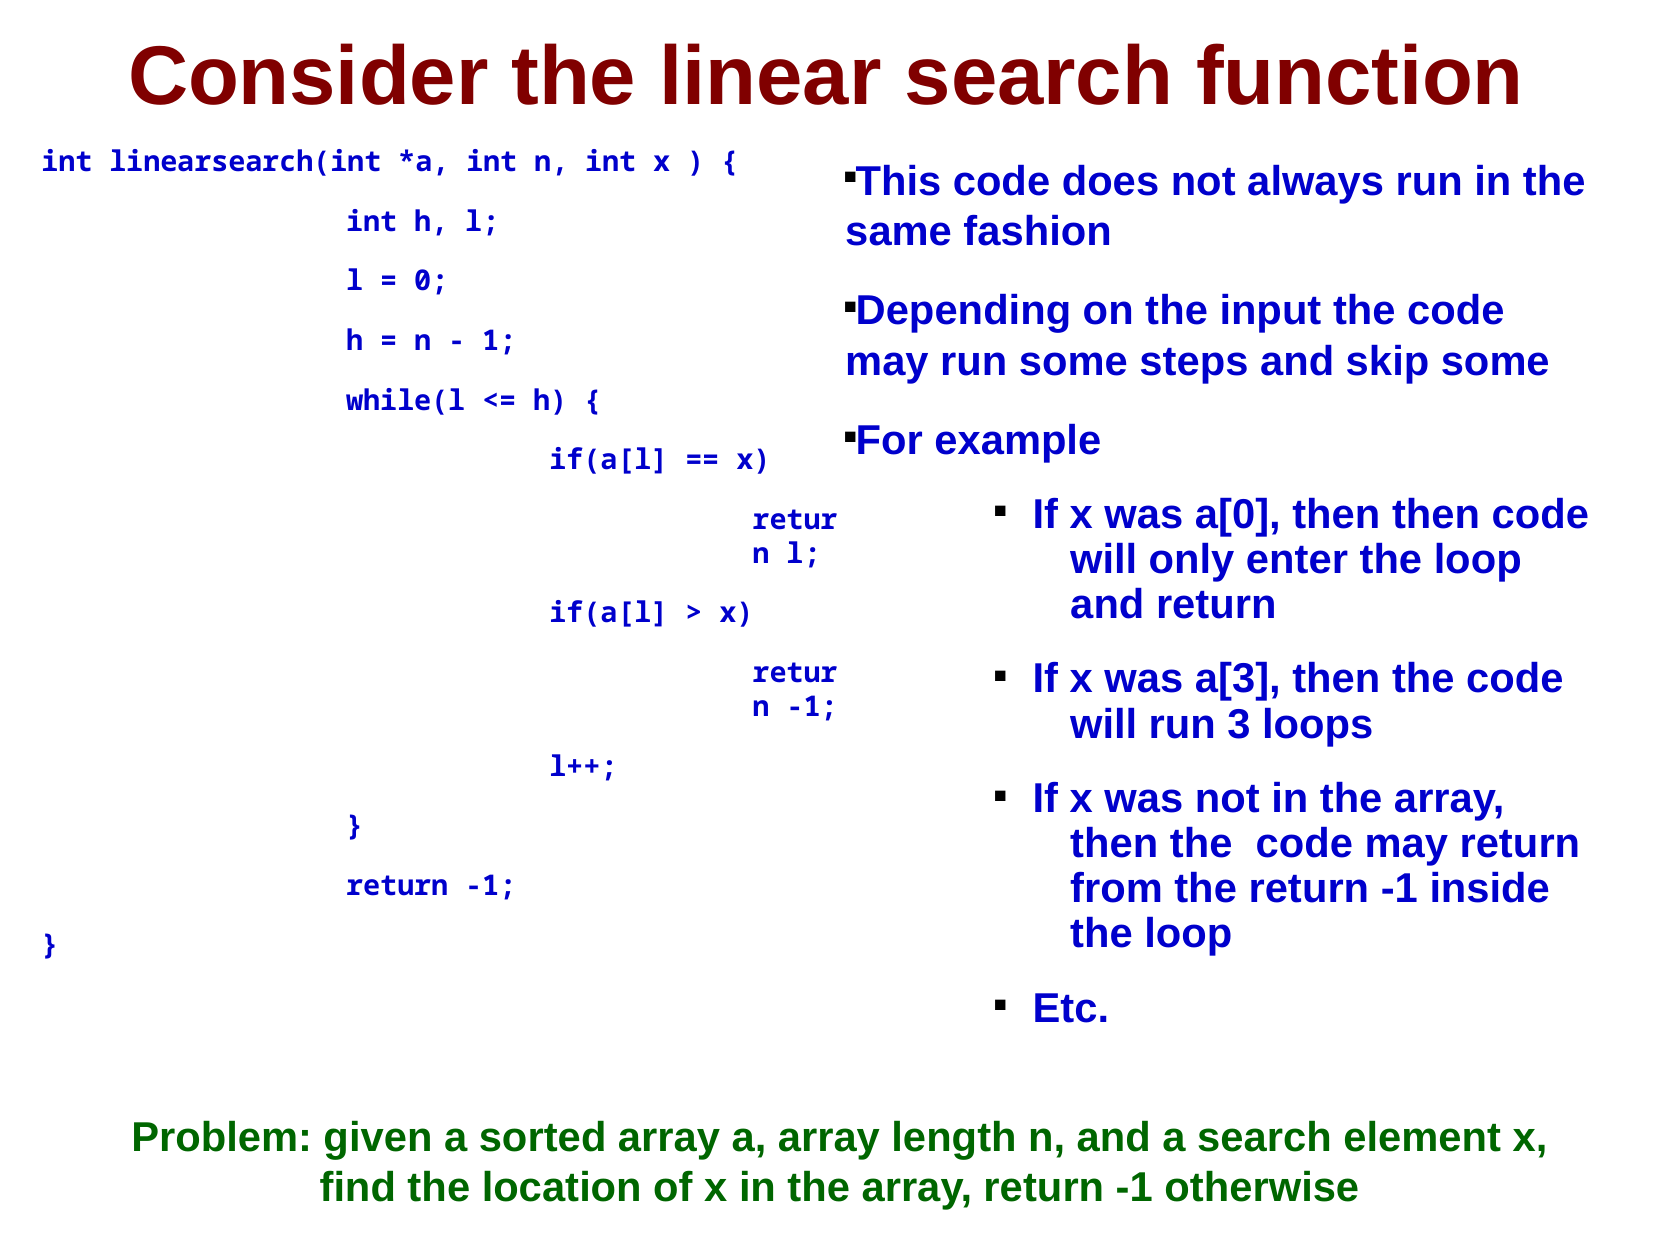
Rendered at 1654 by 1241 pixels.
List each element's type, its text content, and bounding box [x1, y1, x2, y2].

list This code does not always run in the same fashion Depending on the input the code may run some steps and skip some For example If x was a[0], then then code will only enter the loop and return If x was a[3], then the code will run 3 loops If x was not in the array, then the code may return from the return -1 inside the loop Etc. [845, 153, 1595, 1040]
text_box Problem: given a sorted array a, array length n, and a search element x, find the location of x in the array, return -1 otherwise [118, 1020, 1562, 1241]
title Consider the linear search function [82, 17, 1571, 225]
list int linearsearch(int *a, int n, int x ) { int h, l; l = 0; h = n - 1; while(l <= h) { if(a[l] == x) return l; if(a[l] > x) return -1; l++; } return -1; } [41, 142, 839, 1087]
